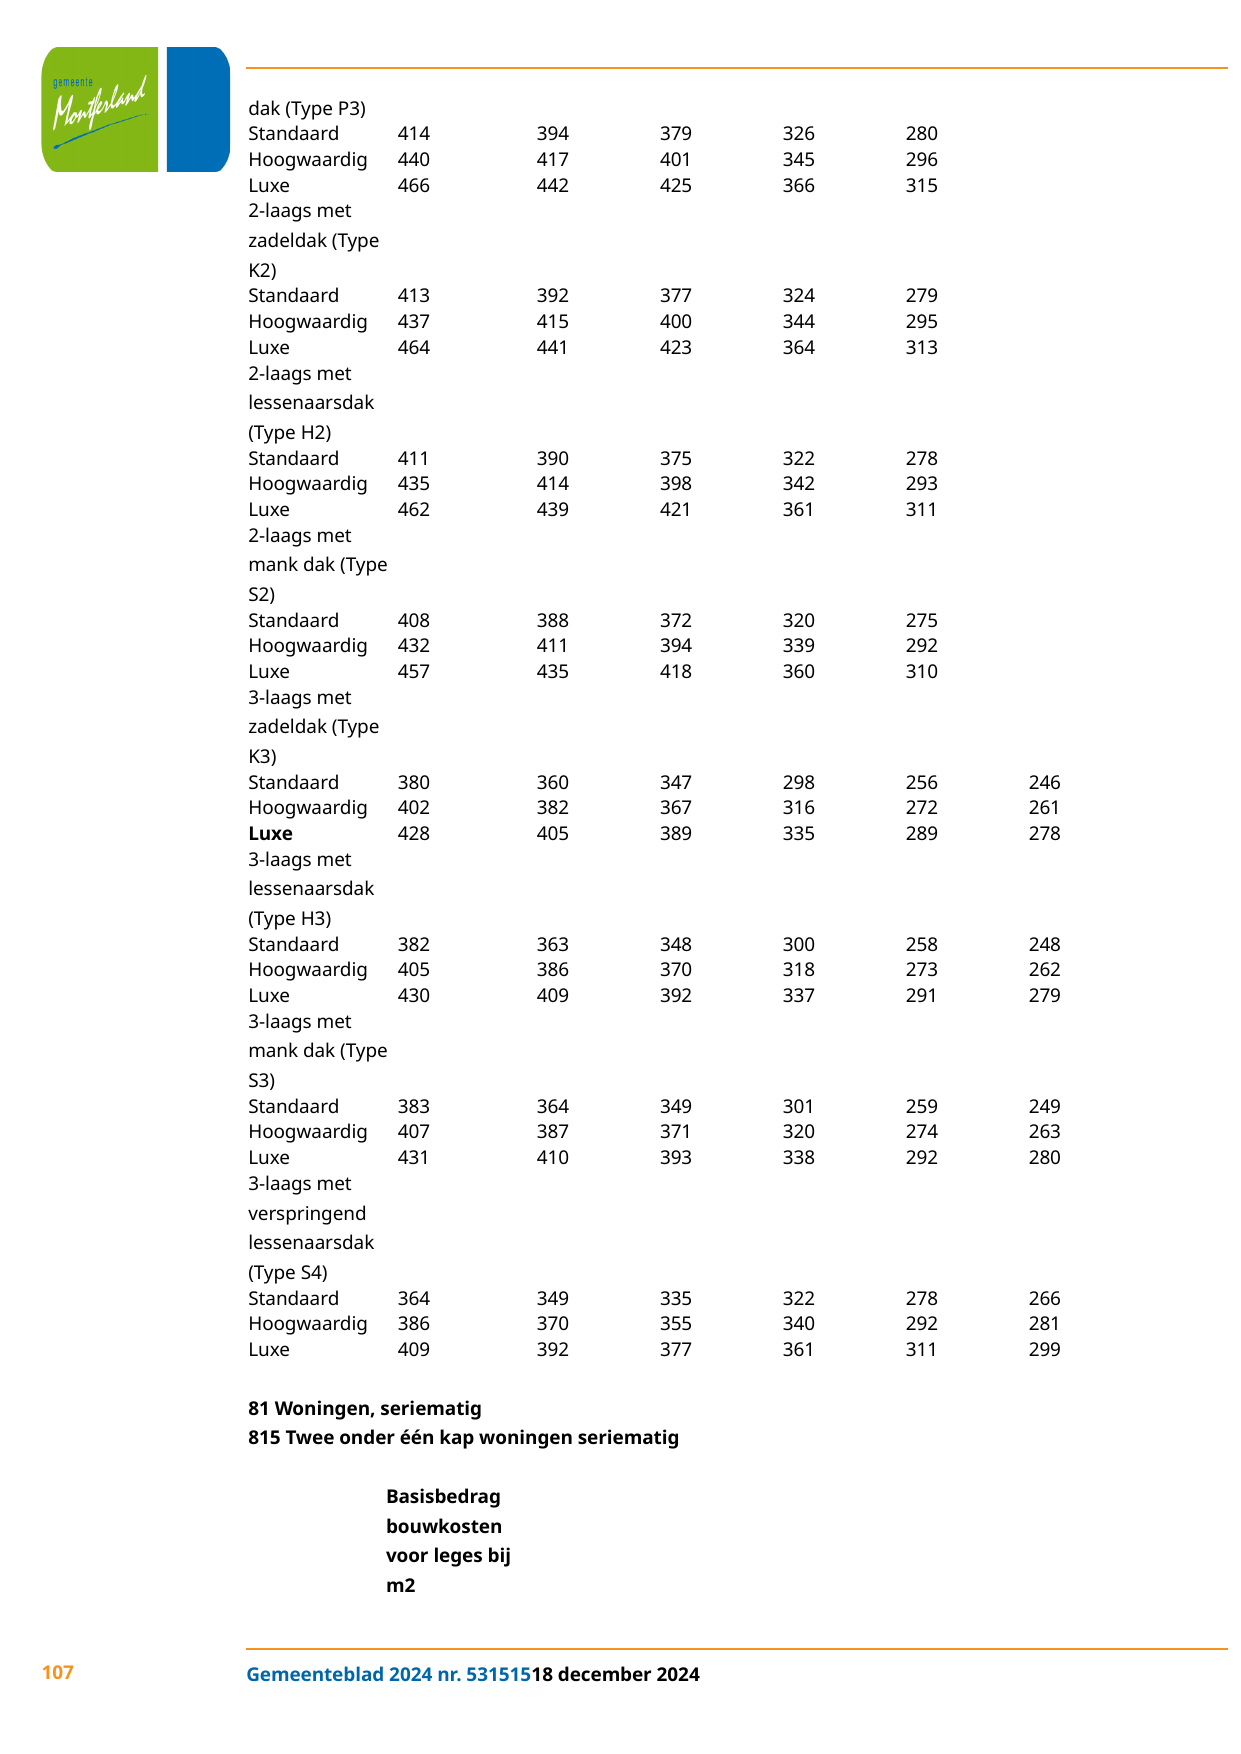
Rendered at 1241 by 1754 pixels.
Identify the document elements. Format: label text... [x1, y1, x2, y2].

table_cell 322 [783, 1285, 906, 1310]
table_cell 364 [398, 1285, 537, 1310]
table_cell 316 [783, 795, 906, 820]
table_cell 382 [398, 931, 537, 957]
table_cell Hoogwaardig [248, 795, 398, 820]
table_cell 293 [906, 470, 1028, 496]
table_cell 409 [537, 983, 660, 1008]
table_cell [1029, 283, 1152, 308]
table_cell 315 [906, 172, 1028, 198]
table_cell 249 [1029, 1093, 1152, 1119]
table_cell 394 [660, 633, 783, 658]
table_cell Standaard [248, 607, 398, 632]
table_cell 339 [783, 633, 906, 658]
table_cell [660, 198, 783, 283]
table_cell Hoogwaardig [248, 633, 398, 658]
table_cell [783, 1170, 906, 1285]
table_cell [906, 360, 1028, 445]
table_cell Standaard [248, 769, 398, 794]
table_cell 370 [660, 957, 783, 982]
table_cell 411 [398, 445, 537, 470]
table_cell [1029, 684, 1152, 769]
table_cell 310 [906, 658, 1028, 684]
table_cell 371 [660, 1119, 783, 1144]
table_cell [1029, 121, 1152, 146]
table_cell 3-laags met lessenaarsdak (Type H3) [248, 846, 398, 931]
table_cell [660, 360, 783, 445]
table_cell Luxe [248, 496, 398, 522]
table_cell [1029, 607, 1152, 632]
table_cell [398, 846, 537, 931]
table_cell [537, 1008, 660, 1093]
table_cell 292 [906, 1310, 1028, 1336]
table_cell 382 [537, 795, 660, 820]
table_cell [537, 1170, 660, 1285]
table_cell 278 [906, 1285, 1028, 1310]
table_cell 402 [398, 795, 537, 820]
table_cell 410 [537, 1145, 660, 1170]
table_cell Luxe [248, 658, 398, 684]
table_cell 439 [537, 496, 660, 522]
table_cell 280 [1029, 1145, 1152, 1170]
table_cell [660, 95, 783, 121]
table_cell Luxe [248, 1145, 398, 1170]
table_cell 289 [906, 820, 1028, 846]
table_cell 440 [398, 146, 537, 172]
table_cell 322 [783, 445, 906, 470]
table_cell 435 [398, 470, 537, 496]
table_cell 280 [906, 121, 1028, 146]
table_cell [660, 1170, 783, 1285]
table_cell 263 [1029, 1119, 1152, 1144]
table_cell 347 [660, 769, 783, 794]
table_cell Hoogwaardig [248, 146, 398, 172]
table_cell 386 [537, 957, 660, 982]
table_cell 387 [537, 1119, 660, 1144]
table_cell [660, 684, 783, 769]
table_cell 414 [398, 121, 537, 146]
table_cell Standaard [248, 1285, 398, 1310]
table_cell 340 [783, 1310, 906, 1336]
table_cell 311 [906, 496, 1028, 522]
table_cell Luxe [248, 983, 398, 1008]
table_cell 246 [1029, 769, 1152, 794]
table_cell [783, 846, 906, 931]
table_cell [783, 95, 906, 121]
table_cell 337 [783, 983, 906, 1008]
table_cell 299 [1029, 1336, 1152, 1362]
table_cell [1029, 1008, 1152, 1093]
table_cell 335 [660, 1285, 783, 1310]
table_cell 379 [660, 121, 783, 146]
table_cell 262 [1029, 957, 1152, 982]
table_cell 432 [398, 633, 537, 658]
table_cell 344 [783, 308, 906, 334]
table_cell 274 [906, 1119, 1028, 1144]
table_cell [906, 846, 1028, 931]
table_cell 431 [398, 1145, 537, 1170]
table_cell 320 [783, 607, 906, 632]
table_cell 437 [398, 308, 537, 334]
table_cell [1029, 633, 1152, 658]
table_cell 296 [906, 146, 1028, 172]
table_cell 430 [398, 983, 537, 1008]
table_cell 466 [398, 172, 537, 198]
table_cell Hoogwaardig [248, 308, 398, 334]
table_cell Hoogwaardig [248, 957, 398, 982]
table_cell [398, 198, 537, 283]
table_cell 3-laags met mank dak (Type S3) [248, 1008, 398, 1093]
table_cell [783, 198, 906, 283]
table_cell [783, 522, 906, 607]
table_cell 300 [783, 931, 906, 957]
table_cell 386 [398, 1310, 537, 1336]
table_cell 400 [660, 308, 783, 334]
table_cell 301 [783, 1093, 906, 1119]
table_cell [1029, 522, 1152, 607]
table_cell 361 [783, 1336, 906, 1362]
table_cell 345 [783, 146, 906, 172]
table_cell 259 [906, 1093, 1028, 1119]
table_cell 375 [660, 445, 783, 470]
table_cell dak (Type P3) [248, 95, 398, 121]
table_cell 266 [1029, 1285, 1152, 1310]
table_cell Luxe [248, 334, 398, 360]
table_cell [1029, 658, 1152, 684]
table_cell 279 [1029, 983, 1152, 1008]
table_header Basisbedrag bouwkosten voor leges bij m2 [386, 1484, 518, 1598]
table_cell 390 [537, 445, 660, 470]
table_cell 364 [783, 334, 906, 360]
table_cell 3-laags met zadeldak (Type K3) [248, 684, 398, 769]
table_cell 363 [537, 931, 660, 957]
table_cell [398, 1008, 537, 1093]
table_cell 442 [537, 172, 660, 198]
table_cell [906, 522, 1028, 607]
table_cell 377 [660, 283, 783, 308]
table_cell [398, 684, 537, 769]
table_cell [1029, 1170, 1152, 1285]
table_cell [1029, 470, 1152, 496]
table_cell [906, 198, 1028, 283]
table_cell 413 [398, 283, 537, 308]
table_cell 2-laags met lessenaarsdak (Type H2) [248, 360, 398, 445]
table_cell [1029, 172, 1152, 198]
table_cell 425 [660, 172, 783, 198]
table_cell 298 [783, 769, 906, 794]
table_cell 3-laags met verspringend lessenaarsdak (Type S4) [248, 1170, 398, 1285]
table_cell 292 [906, 633, 1028, 658]
table_cell [783, 360, 906, 445]
table_cell Hoogwaardig [248, 1310, 398, 1336]
table_cell Standaard [248, 283, 398, 308]
table_cell 380 [398, 769, 537, 794]
table_cell 281 [1029, 1310, 1152, 1336]
table_cell 361 [783, 496, 906, 522]
table_cell 320 [783, 1119, 906, 1144]
table_cell 313 [906, 334, 1028, 360]
table_cell 421 [660, 496, 783, 522]
table_cell 435 [537, 658, 660, 684]
table_cell 272 [906, 795, 1028, 820]
table_cell 417 [537, 146, 660, 172]
table_cell 388 [537, 607, 660, 632]
table_cell [398, 360, 537, 445]
table_cell [783, 684, 906, 769]
table_cell [906, 1008, 1028, 1093]
table_cell [1029, 198, 1152, 283]
table_cell 275 [906, 607, 1028, 632]
table_cell 366 [783, 172, 906, 198]
text 815 Twee onder één kap woningen seriematig [248, 1424, 1152, 1450]
table_cell [1029, 360, 1152, 445]
table_cell [537, 846, 660, 931]
table_cell 405 [537, 820, 660, 846]
table_cell [1029, 146, 1152, 172]
table_cell 414 [537, 470, 660, 496]
table_cell 360 [783, 658, 906, 684]
table_cell 335 [783, 820, 906, 846]
table_cell 278 [1029, 820, 1152, 846]
table_cell 428 [398, 820, 537, 846]
table_cell 338 [783, 1145, 906, 1170]
table_cell 248 [1029, 931, 1152, 957]
table_cell Standaard [248, 931, 398, 957]
table_cell Luxe [248, 1336, 398, 1362]
table_cell 278 [906, 445, 1028, 470]
table_cell 407 [398, 1119, 537, 1144]
table_cell [660, 522, 783, 607]
table_cell 292 [906, 1145, 1028, 1170]
table_cell 291 [906, 983, 1028, 1008]
table_cell Luxe [248, 820, 398, 846]
table_cell 418 [660, 658, 783, 684]
table_cell 392 [537, 283, 660, 308]
table_cell 411 [537, 633, 660, 658]
table_cell Standaard [248, 1093, 398, 1119]
table_cell 364 [537, 1093, 660, 1119]
table_cell 441 [537, 334, 660, 360]
table_cell [1029, 334, 1152, 360]
table_cell 349 [537, 1285, 660, 1310]
table_header [248, 1484, 386, 1598]
table_cell 415 [537, 308, 660, 334]
table_cell Standaard [248, 121, 398, 146]
table_cell 408 [398, 607, 537, 632]
table_cell 398 [660, 470, 783, 496]
table_cell [398, 522, 537, 607]
table_cell Hoogwaardig [248, 470, 398, 496]
table_cell 389 [660, 820, 783, 846]
table_cell 392 [537, 1336, 660, 1362]
table_cell 256 [906, 769, 1028, 794]
table_cell 409 [398, 1336, 537, 1362]
table_cell [1029, 308, 1152, 334]
table_cell 377 [660, 1336, 783, 1362]
table_cell [660, 1008, 783, 1093]
table_cell [1029, 95, 1152, 121]
table_cell 464 [398, 334, 537, 360]
table_cell 261 [1029, 795, 1152, 820]
table_cell [1029, 496, 1152, 522]
table_cell 279 [906, 283, 1028, 308]
table_cell 372 [660, 607, 783, 632]
table_cell 324 [783, 283, 906, 308]
table_cell Luxe [248, 172, 398, 198]
text 81 Woningen, seriematig [248, 1395, 1152, 1420]
table_cell 394 [537, 121, 660, 146]
table_cell 342 [783, 470, 906, 496]
table_cell [1029, 846, 1152, 931]
table_cell [906, 684, 1028, 769]
table_cell 295 [906, 308, 1028, 334]
table_cell 423 [660, 334, 783, 360]
table_cell 348 [660, 931, 783, 957]
table_cell 318 [783, 957, 906, 982]
table_cell [537, 684, 660, 769]
table_cell 349 [660, 1093, 783, 1119]
table_cell 392 [660, 983, 783, 1008]
table_cell 258 [906, 931, 1028, 957]
table_cell Hoogwaardig [248, 1119, 398, 1144]
table_cell 2-laags met mank dak (Type S2) [248, 522, 398, 607]
table_cell [537, 360, 660, 445]
table_cell 326 [783, 121, 906, 146]
table_cell [398, 95, 537, 121]
table_cell 273 [906, 957, 1028, 982]
table_cell 383 [398, 1093, 537, 1119]
table_cell 311 [906, 1336, 1028, 1362]
table_cell 2-laags met zadeldak (Type K2) [248, 198, 398, 283]
table_cell 457 [398, 658, 537, 684]
table_cell 405 [398, 957, 537, 982]
table_cell 462 [398, 496, 537, 522]
table_cell 393 [660, 1145, 783, 1170]
table_cell 401 [660, 146, 783, 172]
table_cell [537, 522, 660, 607]
table_cell [1029, 445, 1152, 470]
table_cell Standaard [248, 445, 398, 470]
table_cell [537, 95, 660, 121]
table_cell [660, 846, 783, 931]
table_cell 355 [660, 1310, 783, 1336]
table_cell 370 [537, 1310, 660, 1336]
table_cell [906, 95, 1028, 121]
picture [41, 47, 231, 172]
table_cell 360 [537, 769, 660, 794]
table_cell [537, 198, 660, 283]
table_cell [906, 1170, 1028, 1285]
table_cell 367 [660, 795, 783, 820]
table_cell [398, 1170, 537, 1285]
table_cell [783, 1008, 906, 1093]
